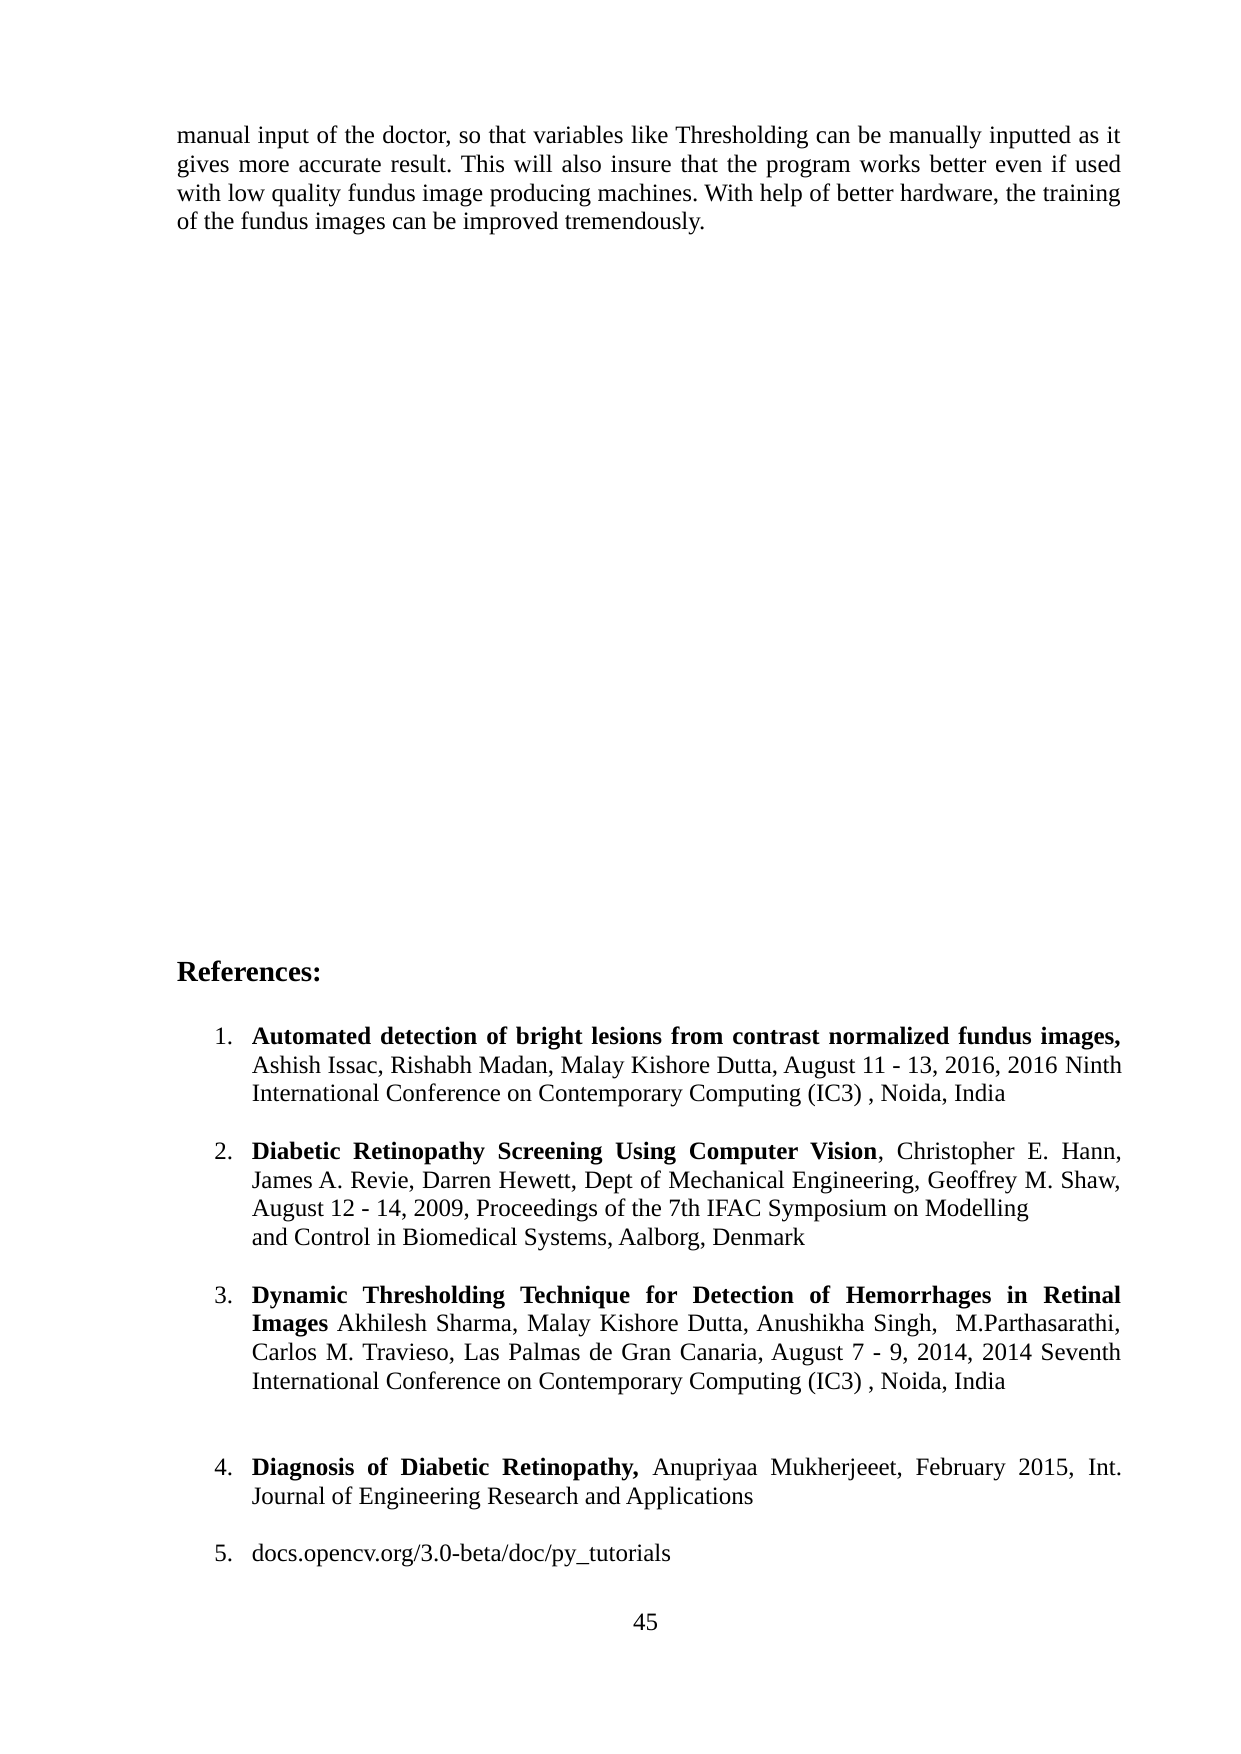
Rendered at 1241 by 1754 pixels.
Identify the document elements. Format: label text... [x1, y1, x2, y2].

text References: [177, 954, 1122, 987]
list Diabetic Retinopathy Screening Using Computer Vision, Christopher E. Hann, James A. Revie, Darren Hewett, Dept of Mechanical Engineering, Geoffrey M. Shaw, August 12 - 14, 2009, Proceedings of the 7th IFAC Symposium on Modelling [214, 1136, 1122, 1222]
list docs.opencv.org/3.0-beta/doc/py_tutorials [214, 1538, 1122, 1567]
list and Control in Biomedical Systems, Aalborg, Denmark [214, 1222, 1122, 1251]
list Automated detection of bright lesions from contrast normalized fundus images, Ashish Issac, Rishabh Madan, Malay Kishore Dutta, August 11 - 13, 2016, 2016 Ninth International Conference on Contemporary Computing (IC3) , Noida, India [214, 1021, 1122, 1107]
text manual input of the doctor, so that variables like Thresholding can be manually inputted as it gives more accurate result. This will also insure that the program works better even if used with low quality fundus image producing machines. With help of better hardware, the training of the fundus images can be improved tremendously. [177, 120, 1122, 235]
list Diagnosis of Diabetic Retinopathy, Anupriyaa Mukherjeeet, February 2015, Int. Journal of Engineering Research and Applications [214, 1452, 1122, 1510]
list Dynamic Thresholding Technique for Detection of Hemorrhages in Retinal Images Akhilesh Sharma, Malay Kishore Dutta, Anushikha Singh, M.Parthasarathi, Carlos M. Travieso, Las Palmas de Gran Canaria, August 7 - 9, 2014, 2014 Seventh International Conference on Contemporary Computing (IC3) , Noida, India [214, 1280, 1122, 1395]
